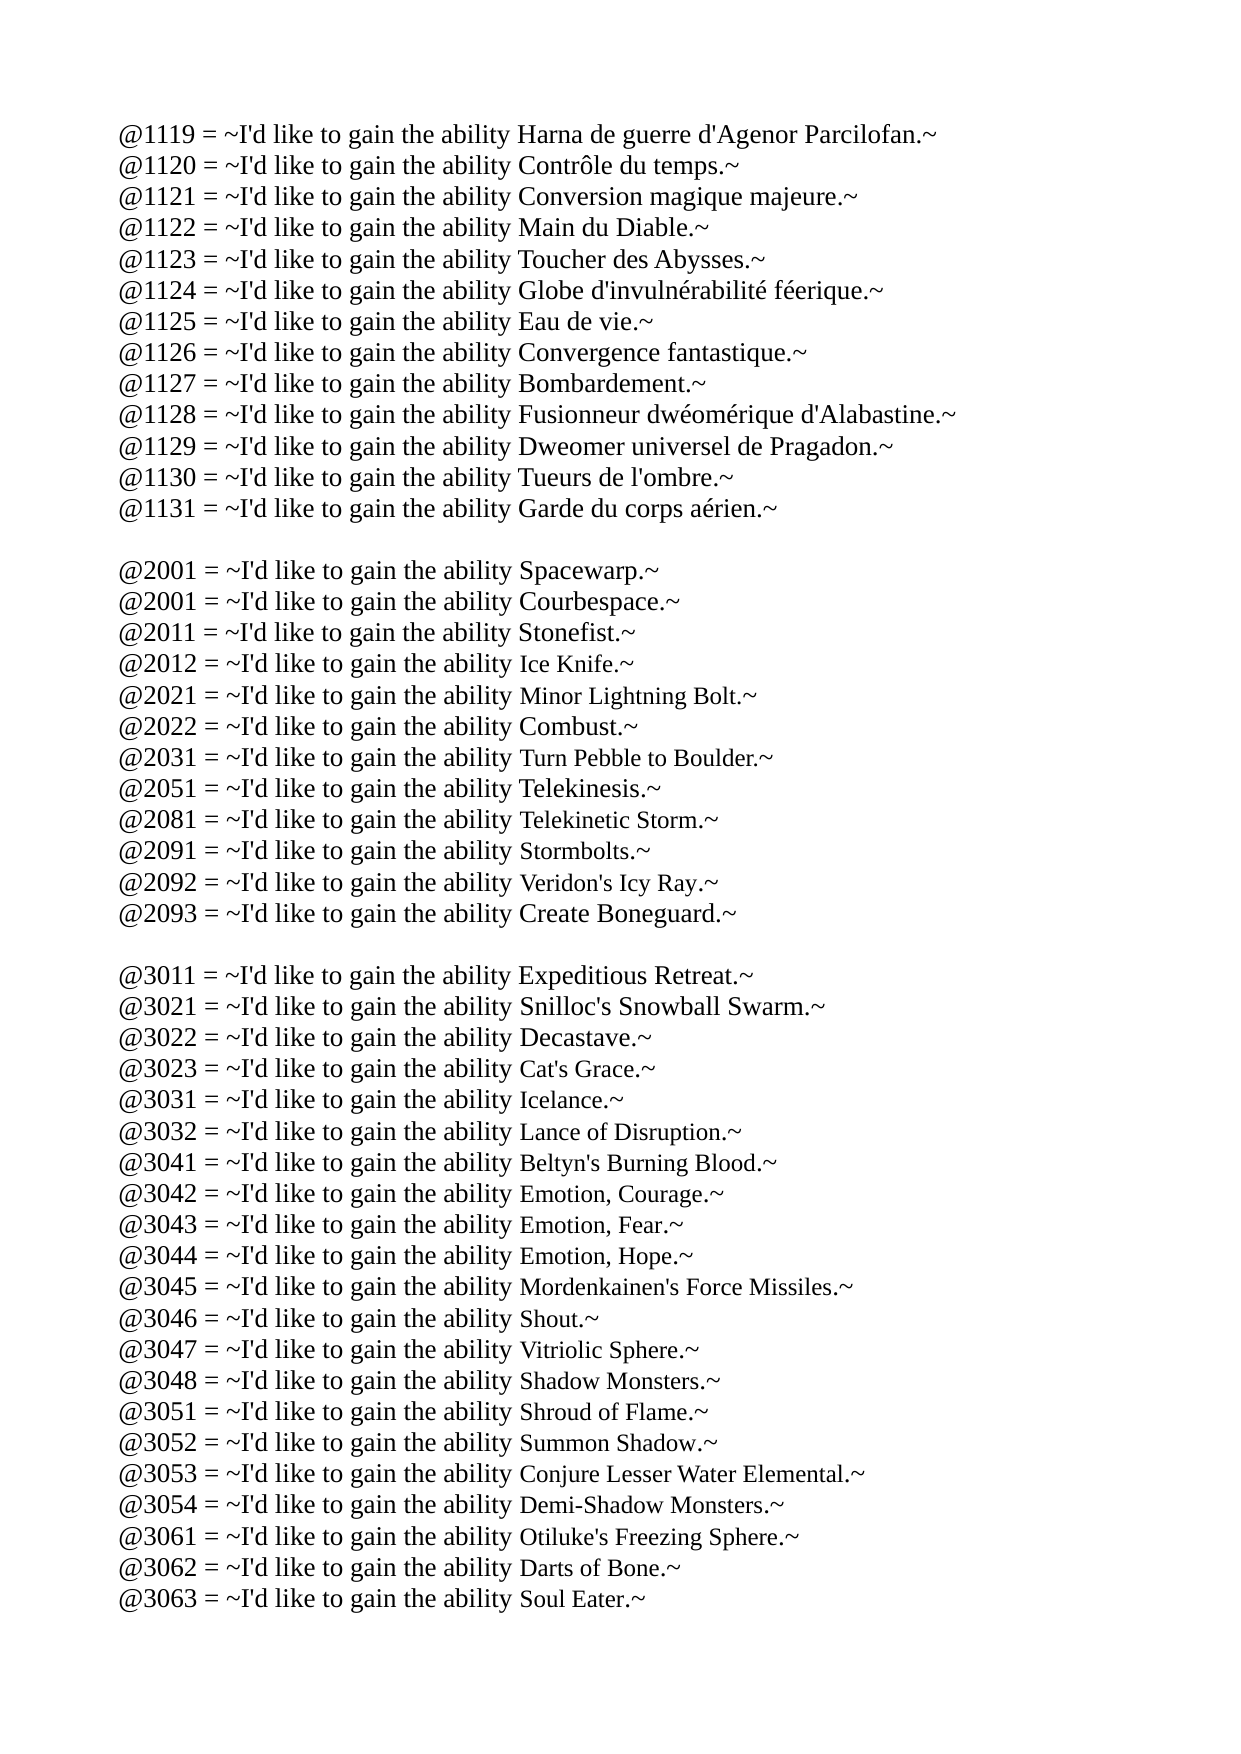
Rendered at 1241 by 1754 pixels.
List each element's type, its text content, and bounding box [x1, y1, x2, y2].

text @3043 = ~I'd like to gain the ability Emotion, Fear.~ [118, 1208, 1122, 1239]
text @3063 = ~I'd like to gain the ability Soul Eater.~ [118, 1582, 1122, 1613]
text @2093 = ~I'd like to gain the ability Create Boneguard.~ [118, 897, 1122, 928]
text @1128 = ~I'd like to gain the ability Fusionneur dwéomérique d'Alabastine.~ [118, 398, 1122, 429]
text @1120 = ~I'd like to gain the ability Contrôle du temps.~ [118, 149, 1122, 180]
text @2001 = ~I'd like to gain the ability Courbespace.~ [118, 585, 1122, 616]
text @1124 = ~I'd like to gain the ability Globe d'invulnérabilité féerique.~ [118, 274, 1122, 305]
text @1131 = ~I'd like to gain the ability Garde du corps aérien.~ [118, 492, 1122, 523]
text @3052 = ~I'd like to gain the ability Summon Shadow.~ [118, 1426, 1122, 1457]
text @1130 = ~I'd like to gain the ability Tueurs de l'ombre.~ [118, 461, 1122, 492]
text @1129 = ~I'd like to gain the ability Dweomer universel de Pragadon.~ [118, 429, 1122, 461]
text @3062 = ~I'd like to gain the ability Darts of Bone.~ [118, 1551, 1122, 1582]
text @2081 = ~I'd like to gain the ability Telekinetic Storm.~ [118, 803, 1122, 834]
text @2031 = ~I'd like to gain the ability Turn Pebble to Boulder.~ [118, 741, 1122, 772]
text @3031 = ~I'd like to gain the ability Icelance.~ [118, 1084, 1122, 1115]
text @3044 = ~I'd like to gain the ability Emotion, Hope.~ [118, 1239, 1122, 1271]
text @3048 = ~I'd like to gain the ability Shadow Monsters.~ [118, 1364, 1122, 1395]
text @2001 = ~I'd like to gain the ability Spacewarp.~ [118, 554, 1122, 585]
text @3047 = ~I'd like to gain the ability Vitriolic Sphere.~ [118, 1333, 1122, 1364]
text @1126 = ~I'd like to gain the ability Convergence fantastique.~ [118, 336, 1122, 367]
text @2092 = ~I'd like to gain the ability Veridon's Icy Ray.~ [118, 866, 1122, 897]
text @3046 = ~I'd like to gain the ability Shout.~ [118, 1302, 1122, 1333]
text @1119 = ~I'd like to gain the ability Harna de guerre d'Agenor Parcilofan.~ [118, 118, 1122, 149]
text @3011 = ~I'd like to gain the ability Expeditious Retreat.~ [118, 959, 1122, 990]
text @2022 = ~I'd like to gain the ability Combust.~ [118, 710, 1122, 741]
text @3042 = ~I'd like to gain the ability Emotion, Courage.~ [118, 1177, 1122, 1208]
text @1125 = ~I'd like to gain the ability Eau de vie.~ [118, 305, 1122, 336]
text @2051 = ~I'd like to gain the ability Telekinesis.~ [118, 772, 1122, 803]
text @3022 = ~I'd like to gain the ability Decastave.~ [118, 1021, 1122, 1052]
text @3053 = ~I'd like to gain the ability Conjure Lesser Water Elemental.~ [118, 1457, 1122, 1488]
text @1121 = ~I'd like to gain the ability Conversion magique majeure.~ [118, 180, 1122, 212]
text @3032 = ~I'd like to gain the ability Lance of Disruption.~ [118, 1115, 1122, 1146]
text @3041 = ~I'd like to gain the ability Beltyn's Burning Blood.~ [118, 1146, 1122, 1177]
text @2021 = ~I'd like to gain the ability Minor Lightning Bolt.~ [118, 679, 1122, 710]
text @3061 = ~I'd like to gain the ability Otiluke's Freezing Sphere.~ [118, 1520, 1122, 1551]
text @1123 = ~I'd like to gain the ability Toucher des Abysses.~ [118, 243, 1122, 274]
text @1122 = ~I'd like to gain the ability Main du Diable.~ [118, 212, 1122, 243]
text @3021 = ~I'd like to gain the ability Snilloc's Snowball Swarm.~ [118, 990, 1122, 1021]
text @2091 = ~I'd like to gain the ability Stormbolts.~ [118, 834, 1122, 866]
text @3045 = ~I'd like to gain the ability Mordenkainen's Force Missiles.~ [118, 1271, 1122, 1302]
text @2011 = ~I'd like to gain the ability Stonefist.~ [118, 616, 1122, 648]
text @3051 = ~I'd like to gain the ability Shroud of Flame.~ [118, 1395, 1122, 1426]
text @2012 = ~I'd like to gain the ability Ice Knife.~ [118, 648, 1122, 679]
text @1127 = ~I'd like to gain the ability Bombardement.~ [118, 367, 1122, 398]
text @3054 = ~I'd like to gain the ability Demi-Shadow Monsters.~ [118, 1488, 1122, 1520]
text @3023 = ~I'd like to gain the ability Cat's Grace.~ [118, 1052, 1122, 1084]
